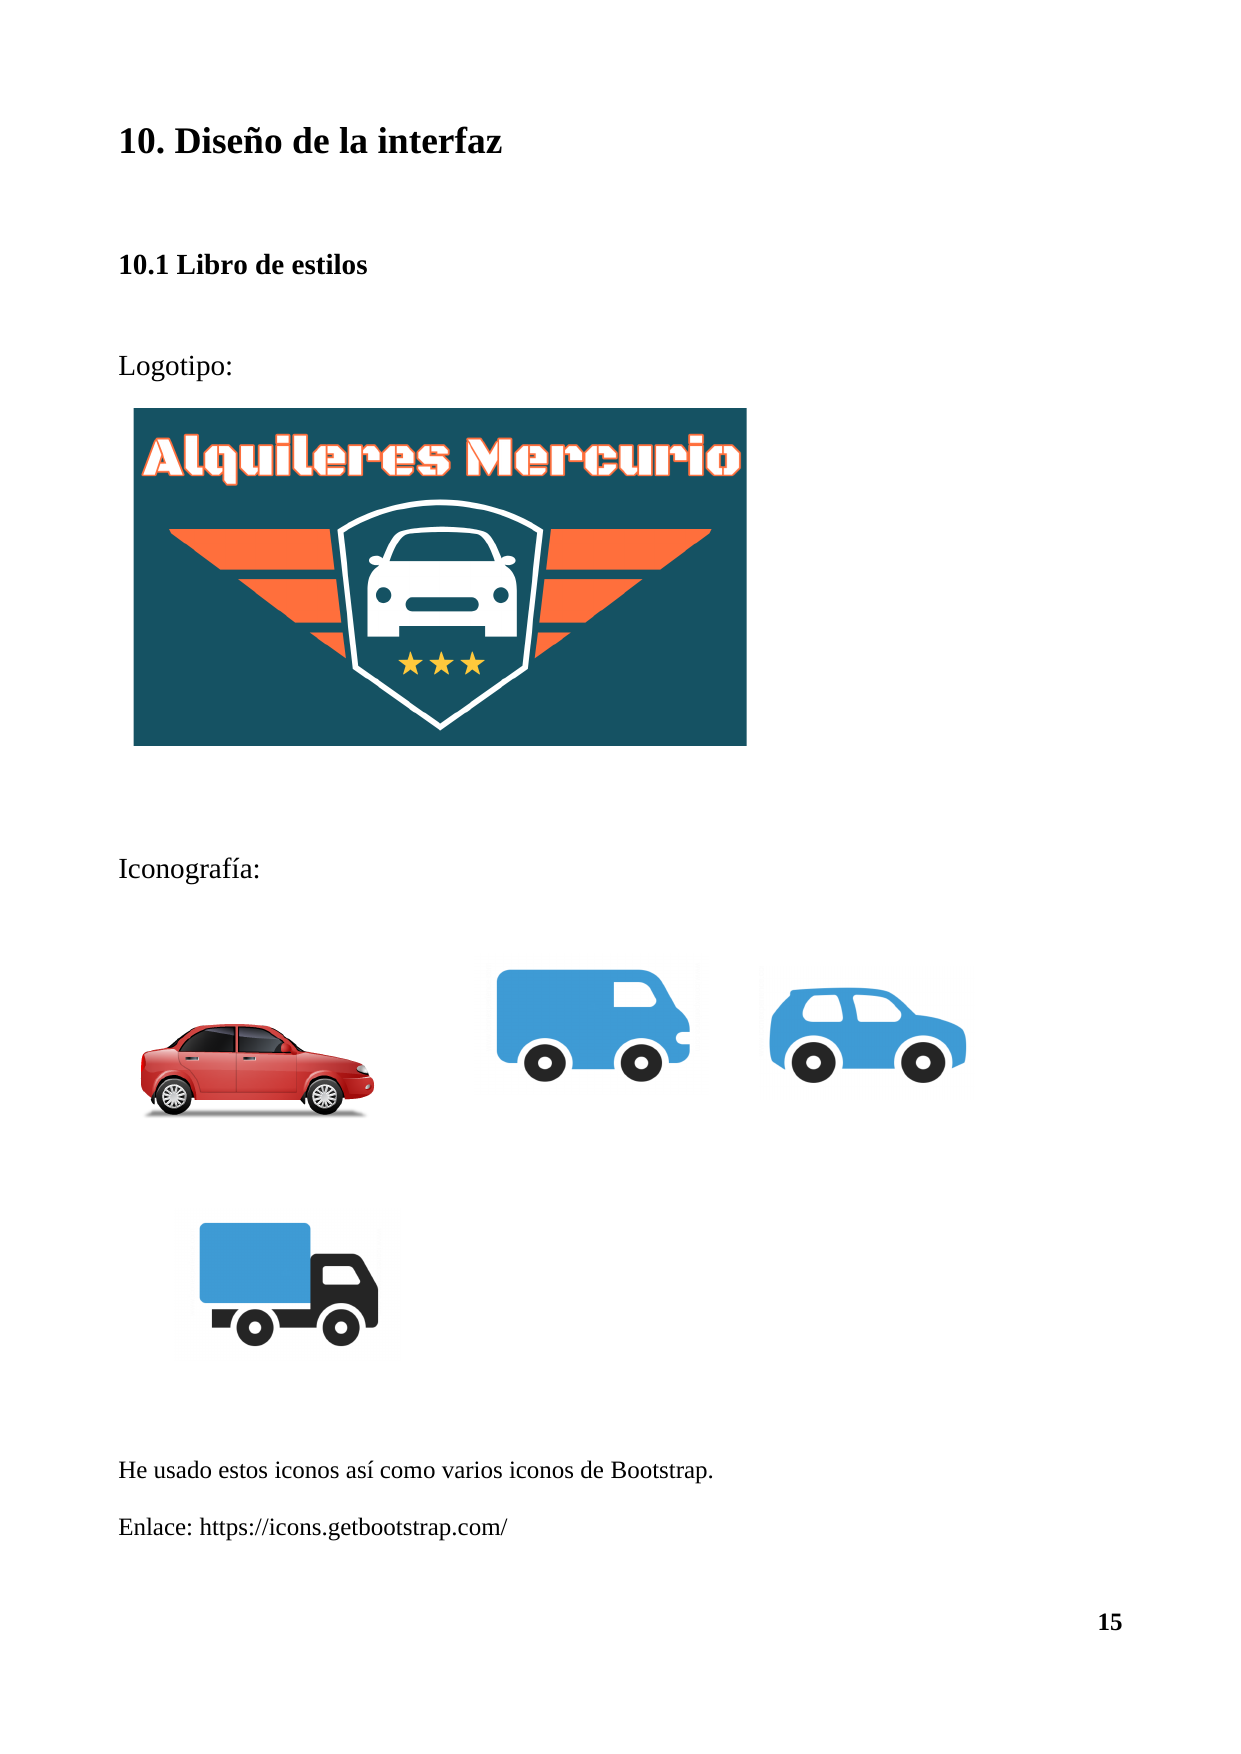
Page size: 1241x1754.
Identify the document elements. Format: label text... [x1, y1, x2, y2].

picture [758, 966, 976, 1100]
text Enlace: https://icons.getbootstrap.com/ [118, 1512, 1122, 1541]
text Logotipo: [118, 348, 1122, 382]
text 10.1 Libro de estilos [118, 247, 1122, 281]
text He usado estos iconos así como varios iconos de Bootstrap. [118, 1455, 1122, 1484]
picture [473, 953, 709, 1095]
picture [138, 933, 376, 1171]
text Iconografía: [118, 851, 1122, 885]
picture [133, 408, 747, 746]
picture [173, 1208, 401, 1361]
text 10. Diseño de la interfaz [118, 118, 1122, 161]
